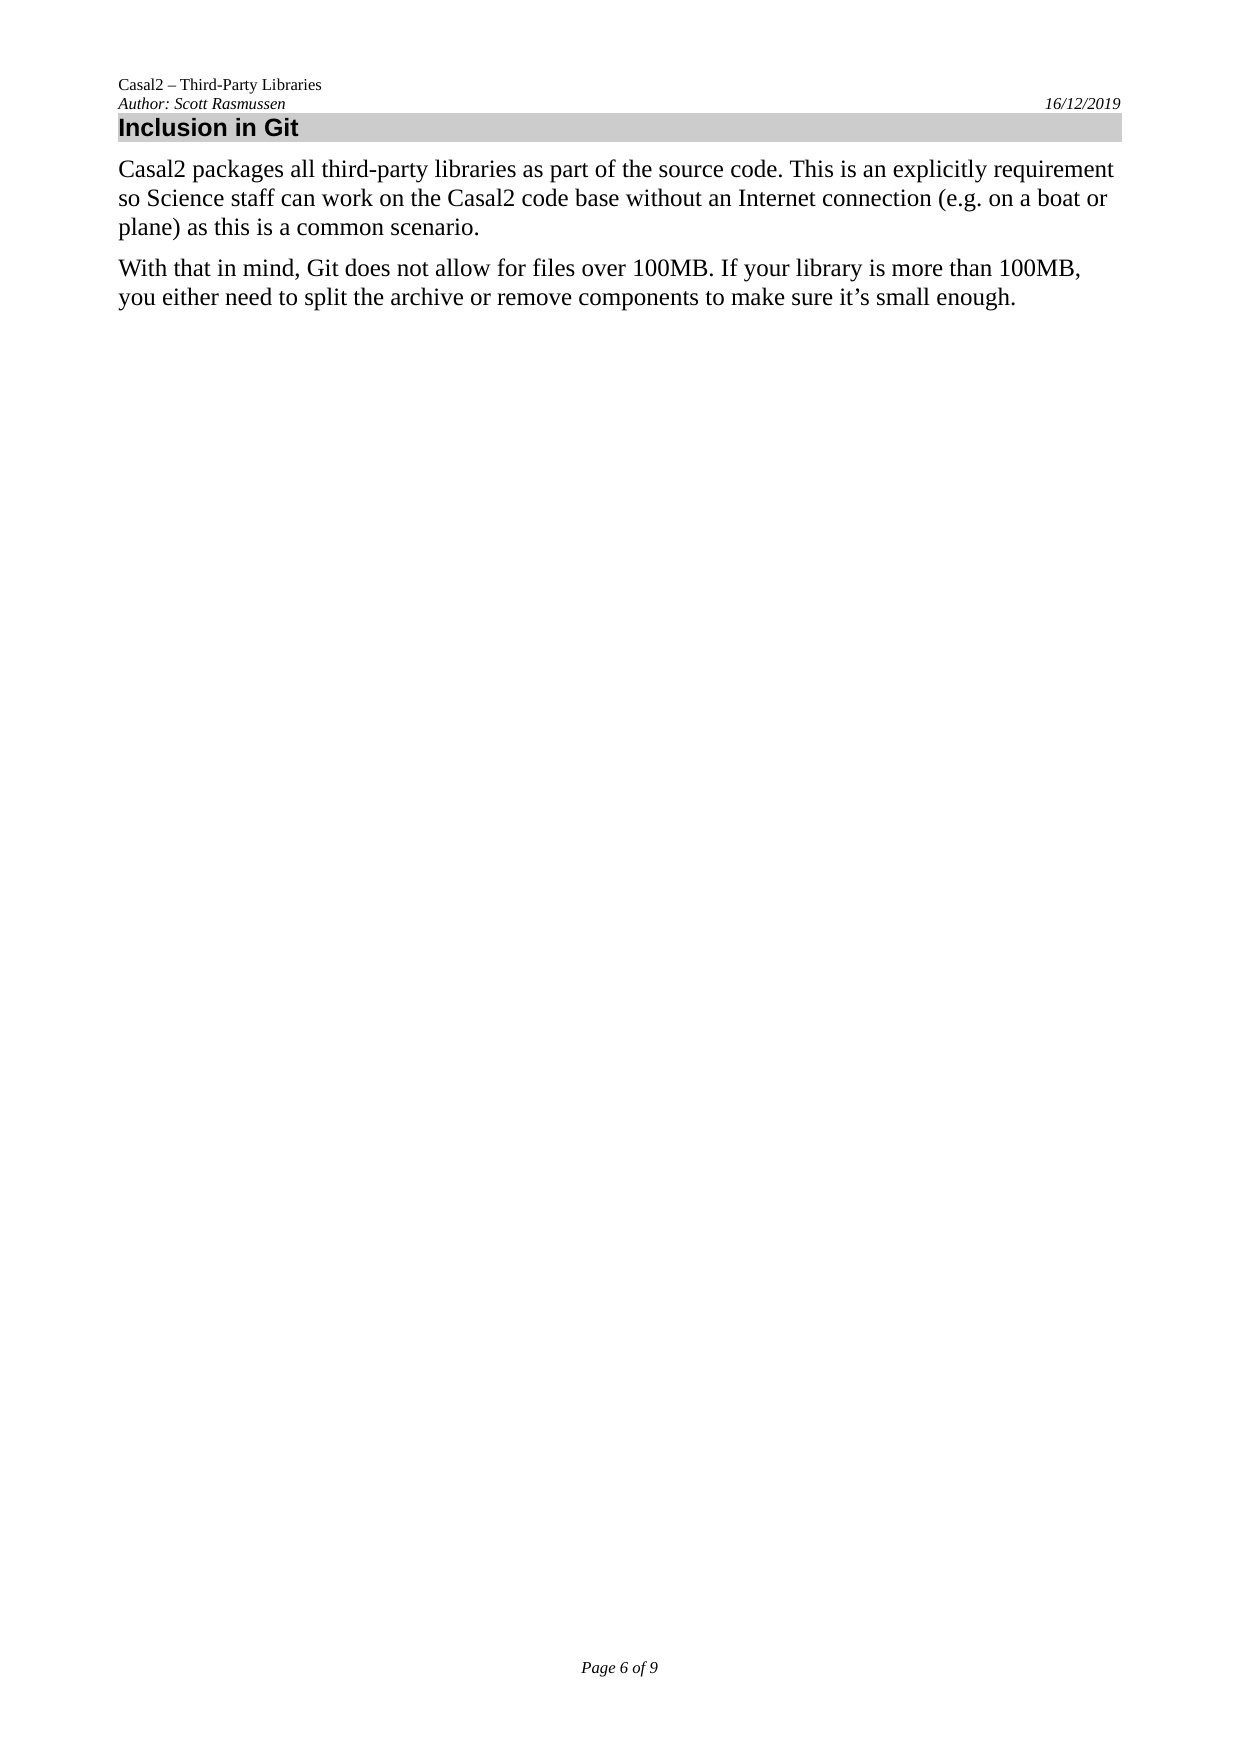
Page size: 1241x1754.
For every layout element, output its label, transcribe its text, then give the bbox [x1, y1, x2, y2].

subtitle Inclusion in Git [118, 113, 1122, 142]
text Casal2 packages all third-party libraries as part of the source code. This is an explicitly requirement so Science staff can work on the Casal2 code base without an Internet connection (e.g. on a boat or plane) as this is a common scenario. [118, 154, 1122, 241]
text With that in mind, Git does not allow for files over 100MB. If your library is more than 100MB, you either need to split the archive or remove components to make sure it’s small enough. [118, 253, 1122, 311]
